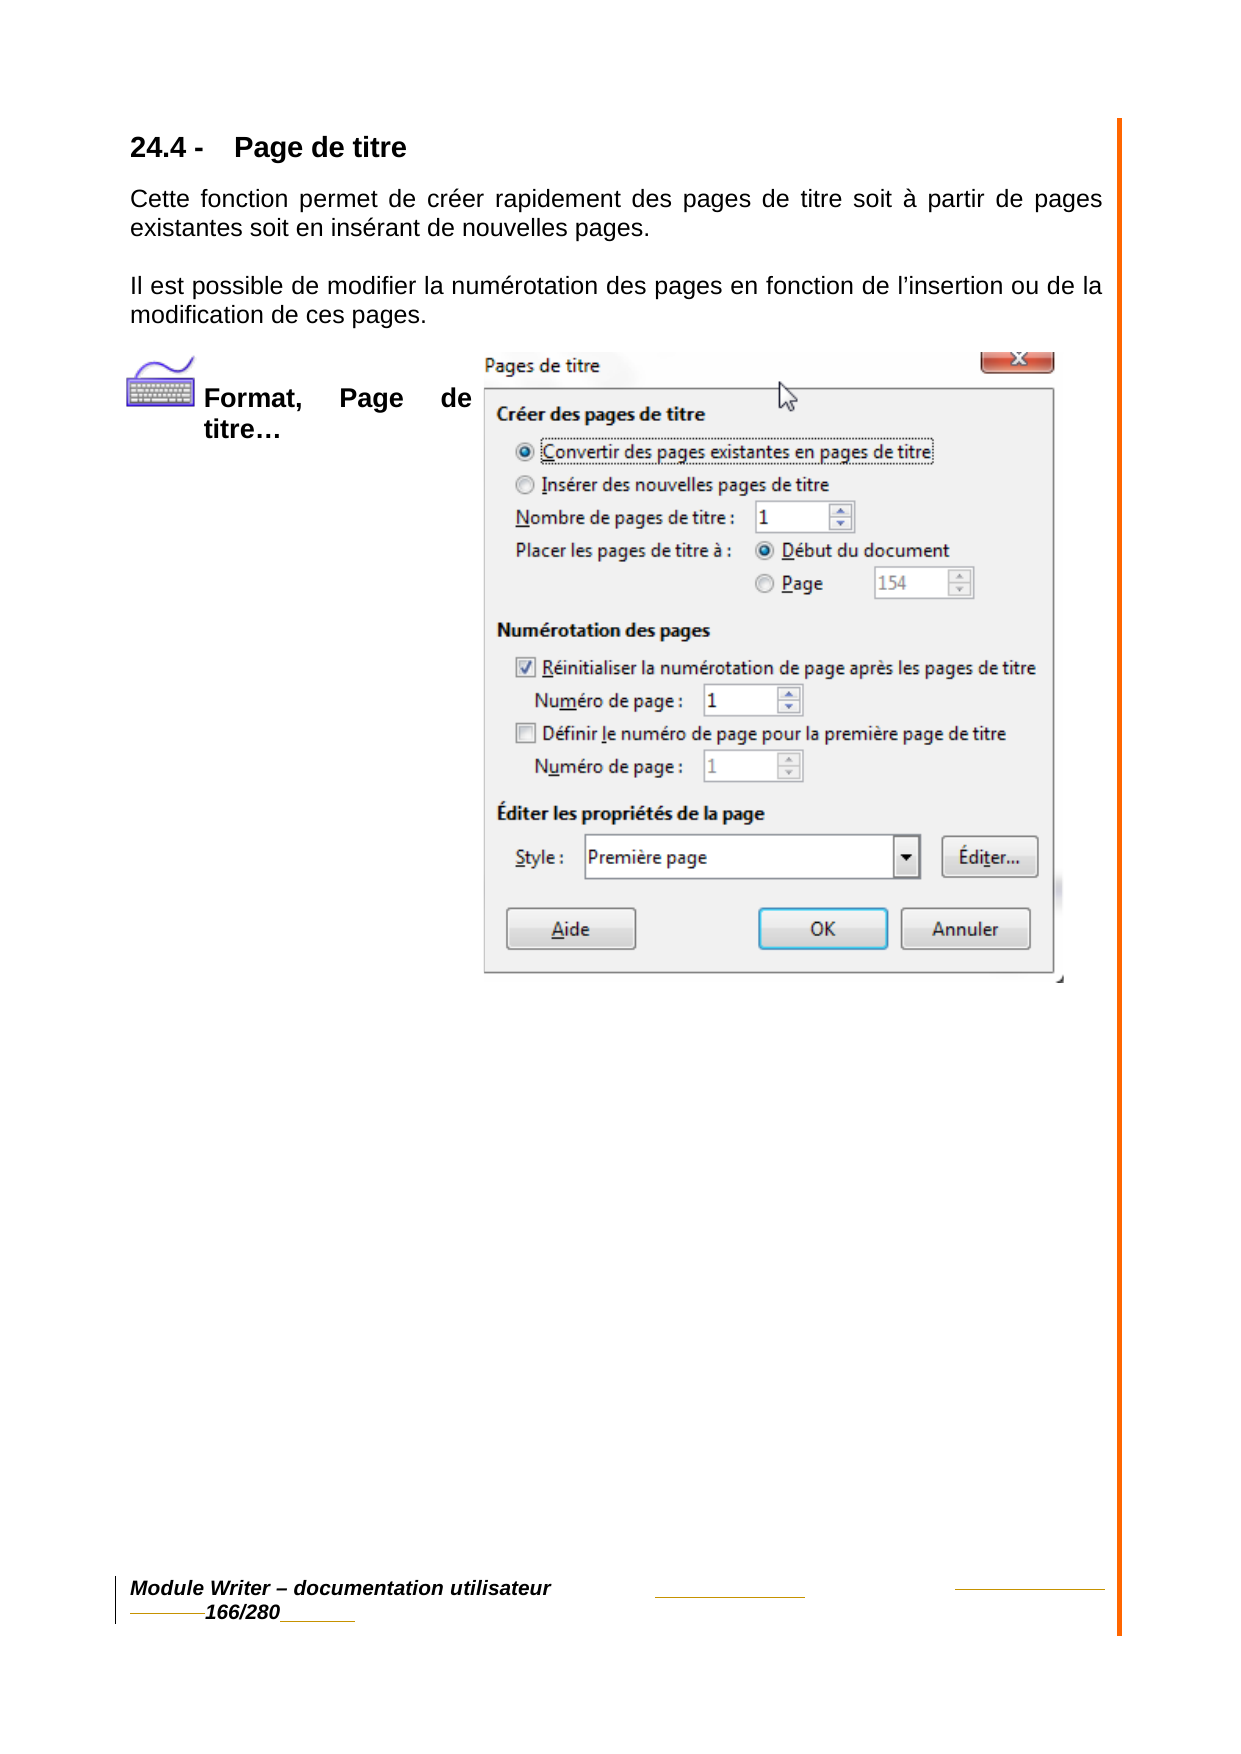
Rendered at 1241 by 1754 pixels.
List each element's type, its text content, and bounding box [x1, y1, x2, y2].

subtitle Page de titre [130, 130, 1105, 163]
picture [122, 346, 198, 421]
text Il est possible de modifier la numérotation des pages en fonction de l’insertion ou de la modification de ces pages. [130, 271, 1105, 329]
text [1064, 381, 1105, 443]
text Format, Page de titre… [130, 381, 483, 443]
text Cette fonction permet de créer rapidement des pages de titre soit à partir de pages existantes soit en insérant de nouvelles pages. [130, 183, 1105, 242]
picture [483, 352, 1064, 983]
